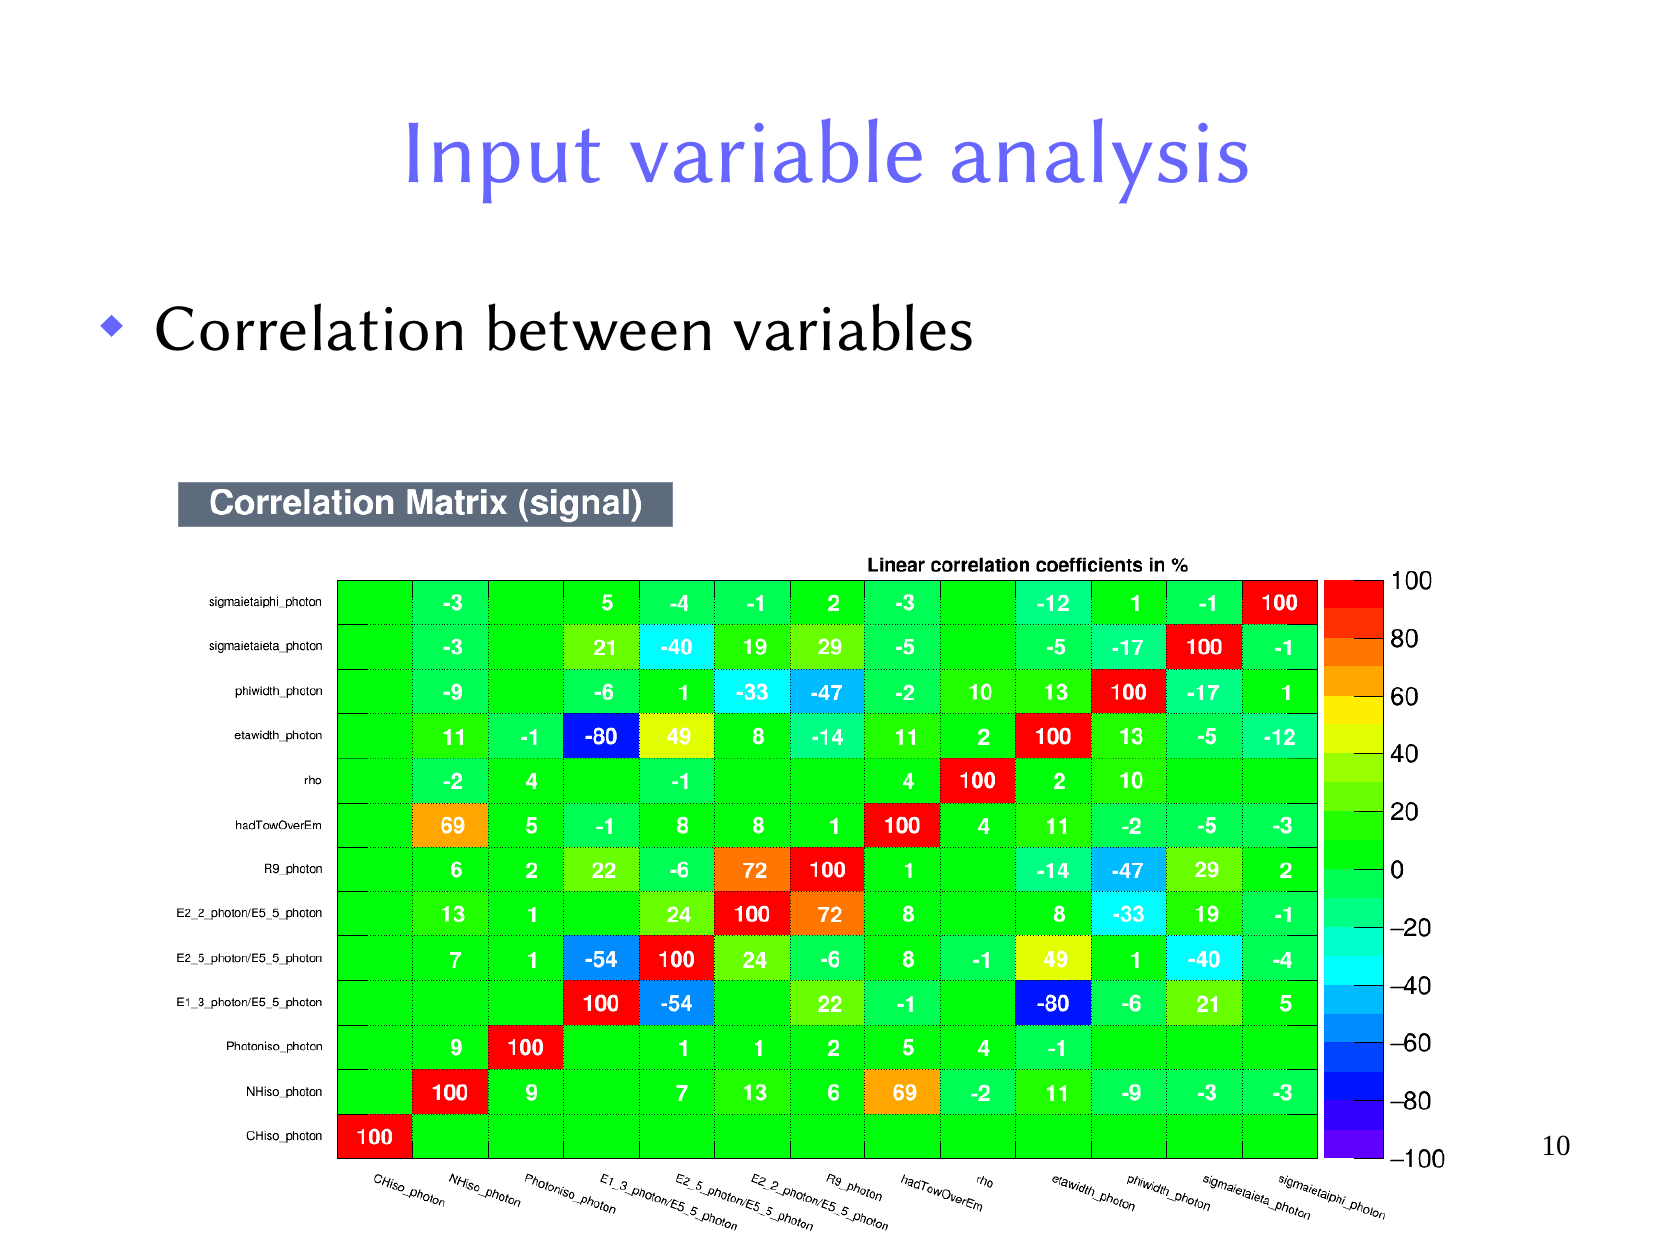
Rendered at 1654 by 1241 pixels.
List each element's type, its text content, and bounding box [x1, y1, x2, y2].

picture [165, 478, 1489, 1241]
title Input variable analysis [82, 49, 1571, 257]
list Correlation between variables [82, 290, 1571, 1010]
